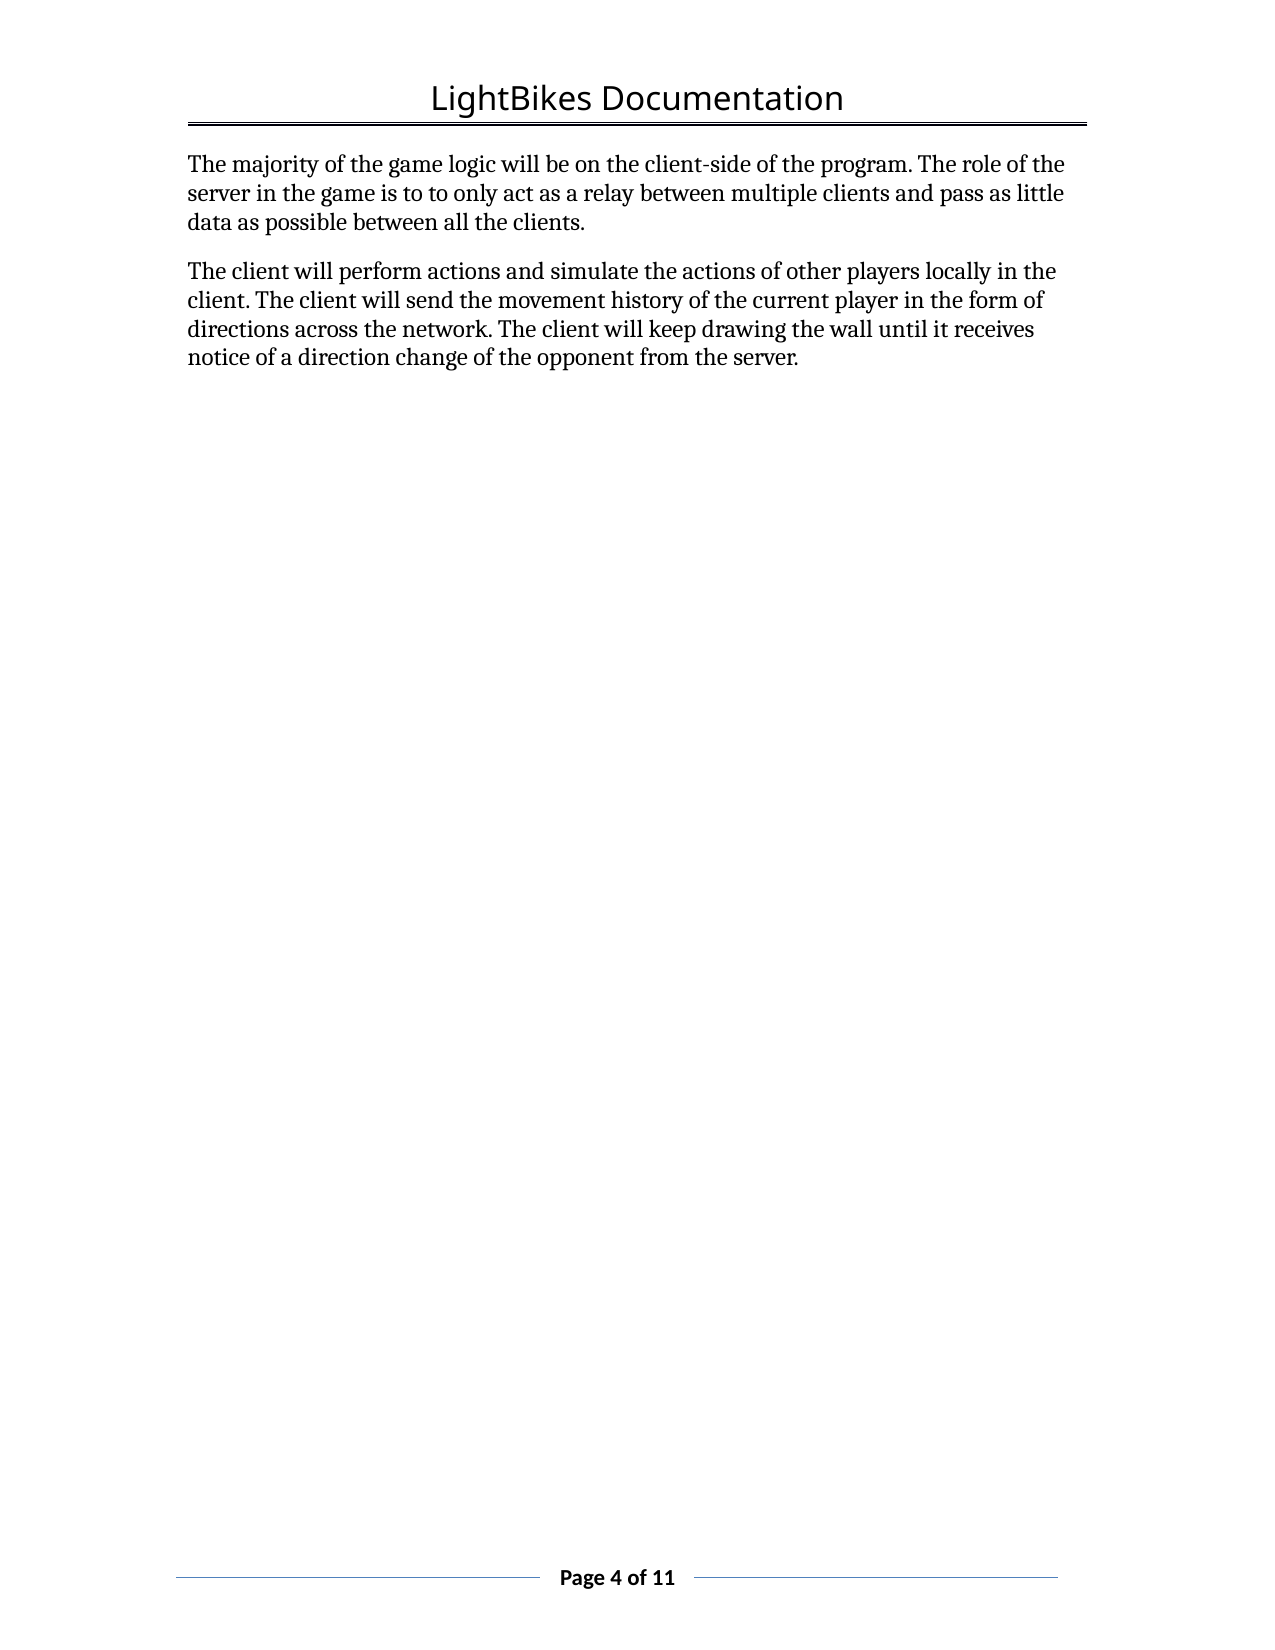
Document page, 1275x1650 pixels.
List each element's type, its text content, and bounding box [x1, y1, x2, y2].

text The client will perform actions and simulate the actions of other players locally in the client. The client will send the movement history of the current player in the form of directions across the network. The client will keep drawing the wall until it receives notice of a direction change of the opponent from the server. [187, 257, 1087, 372]
text The majority of the game logic will be on the client-side of the program. The role of the server in the game is to to only act as a relay between multiple clients and pass as little data as possible between all the clients. [187, 150, 1087, 236]
